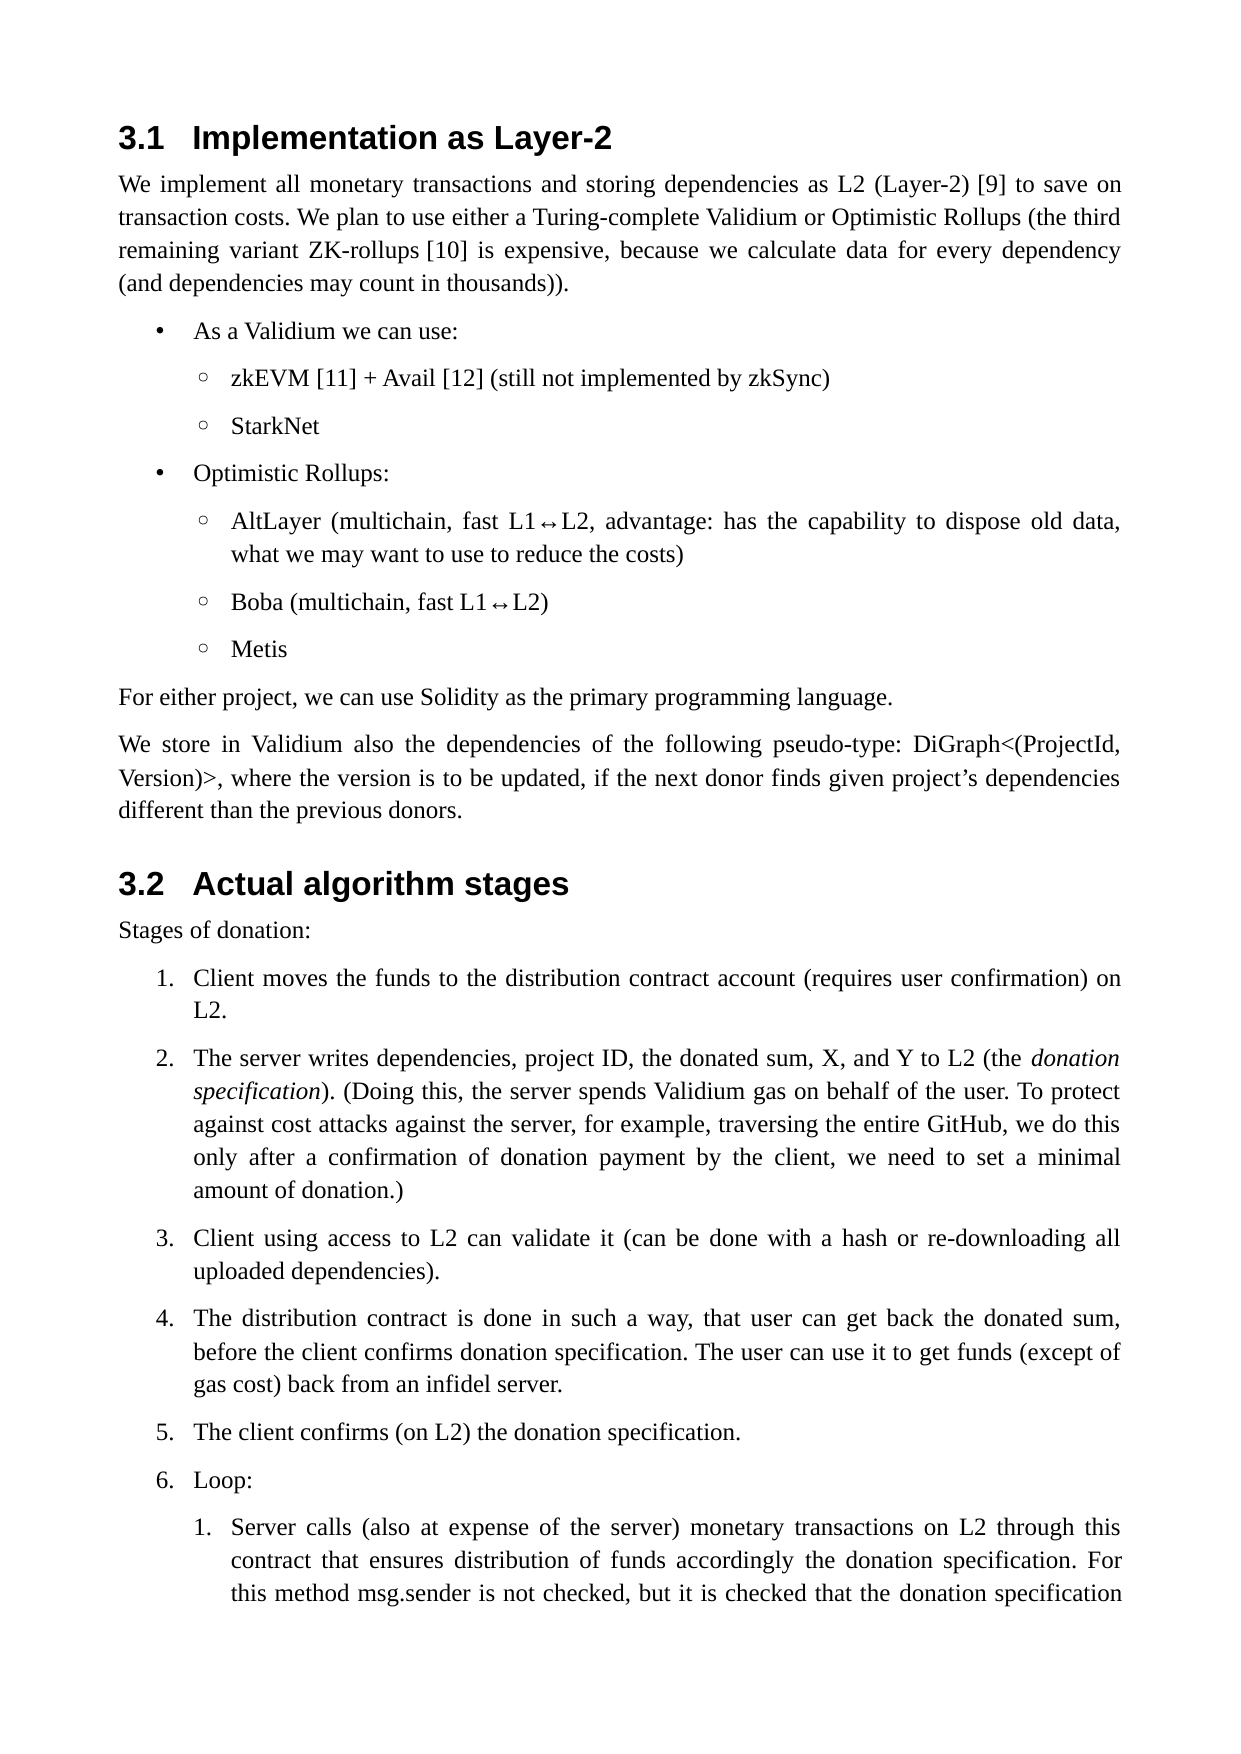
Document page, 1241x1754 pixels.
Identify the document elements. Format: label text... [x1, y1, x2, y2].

list AltLayer (multichain, fast L1↔L2, advantage: has the capability to dispose old data, what we may want to use to reduce the costs) [193, 506, 1122, 568]
list Server calls (also at expense of the server) monetary transactions on L2 through this contract that ensures distribution of funds accordingly the donation specification. For this method msg.sender is not checked, but it is checked that the donation specification [193, 1512, 1122, 1607]
list Boba (multichain, fast L1↔L2) [193, 587, 1122, 616]
subtitle Actual algorithm stages [118, 864, 1122, 902]
list The distribution contract is done in such a way, that user can get back the donated sum, before the client confirms donation specification. The user can use it to get funds (except of gas cost) back from an infidel server. [156, 1303, 1122, 1398]
list StarkNet [193, 411, 1122, 440]
list As a Validium we can use: [156, 316, 1122, 344]
text Stages of donation: [118, 915, 1122, 944]
list Optimistic Rollups: [156, 458, 1122, 487]
text For either project, we can use Solidity as the primary programming language. [118, 682, 1122, 711]
list Client using access to L2 can validate it (can be done with a hash or re-downloading all uploaded dependencies). [156, 1223, 1122, 1285]
list The server writes dependencies, project ID, the donated sum, X, and Y to L2 (the donation specification). (Doing this, the server spends Validium gas on behalf of the user. To protect against cost attacks against the server, for example, traversing the entire GitHub, we do this only after a confirmation of donation payment by the client, we need to set a minimal amount of donation.) [156, 1043, 1122, 1204]
subtitle Implementation as Layer-2 [118, 118, 1122, 157]
text We store in Validium also the dependencies of the following pseudo-type: DiGraph<(ProjectId, Version)>, where the version is to be updated, if the next donor finds given project’s dependencies different than the previous donors. [118, 729, 1122, 824]
text We implement all monetary transactions and storing dependencies as L2 (Layer-2) [9] to save on transaction costs. We plan to use either a Turing-complete Validium or Optimistic Rollups (the third remaining variant ZK-rollups [10] is expensive, because we calculate data for every dependency (and dependencies may count in thousands)). [118, 169, 1122, 297]
list The client confirms (on L2) the donation specification. [156, 1417, 1122, 1446]
list Client moves the funds to the distribution contract account (requires user confirmation) on L2. [156, 963, 1122, 1024]
list zkEVM [11] + Avail [12] (still not implemented by zkSync) [193, 363, 1122, 392]
list Loop: [156, 1465, 1122, 1493]
list Metis [193, 634, 1122, 663]
